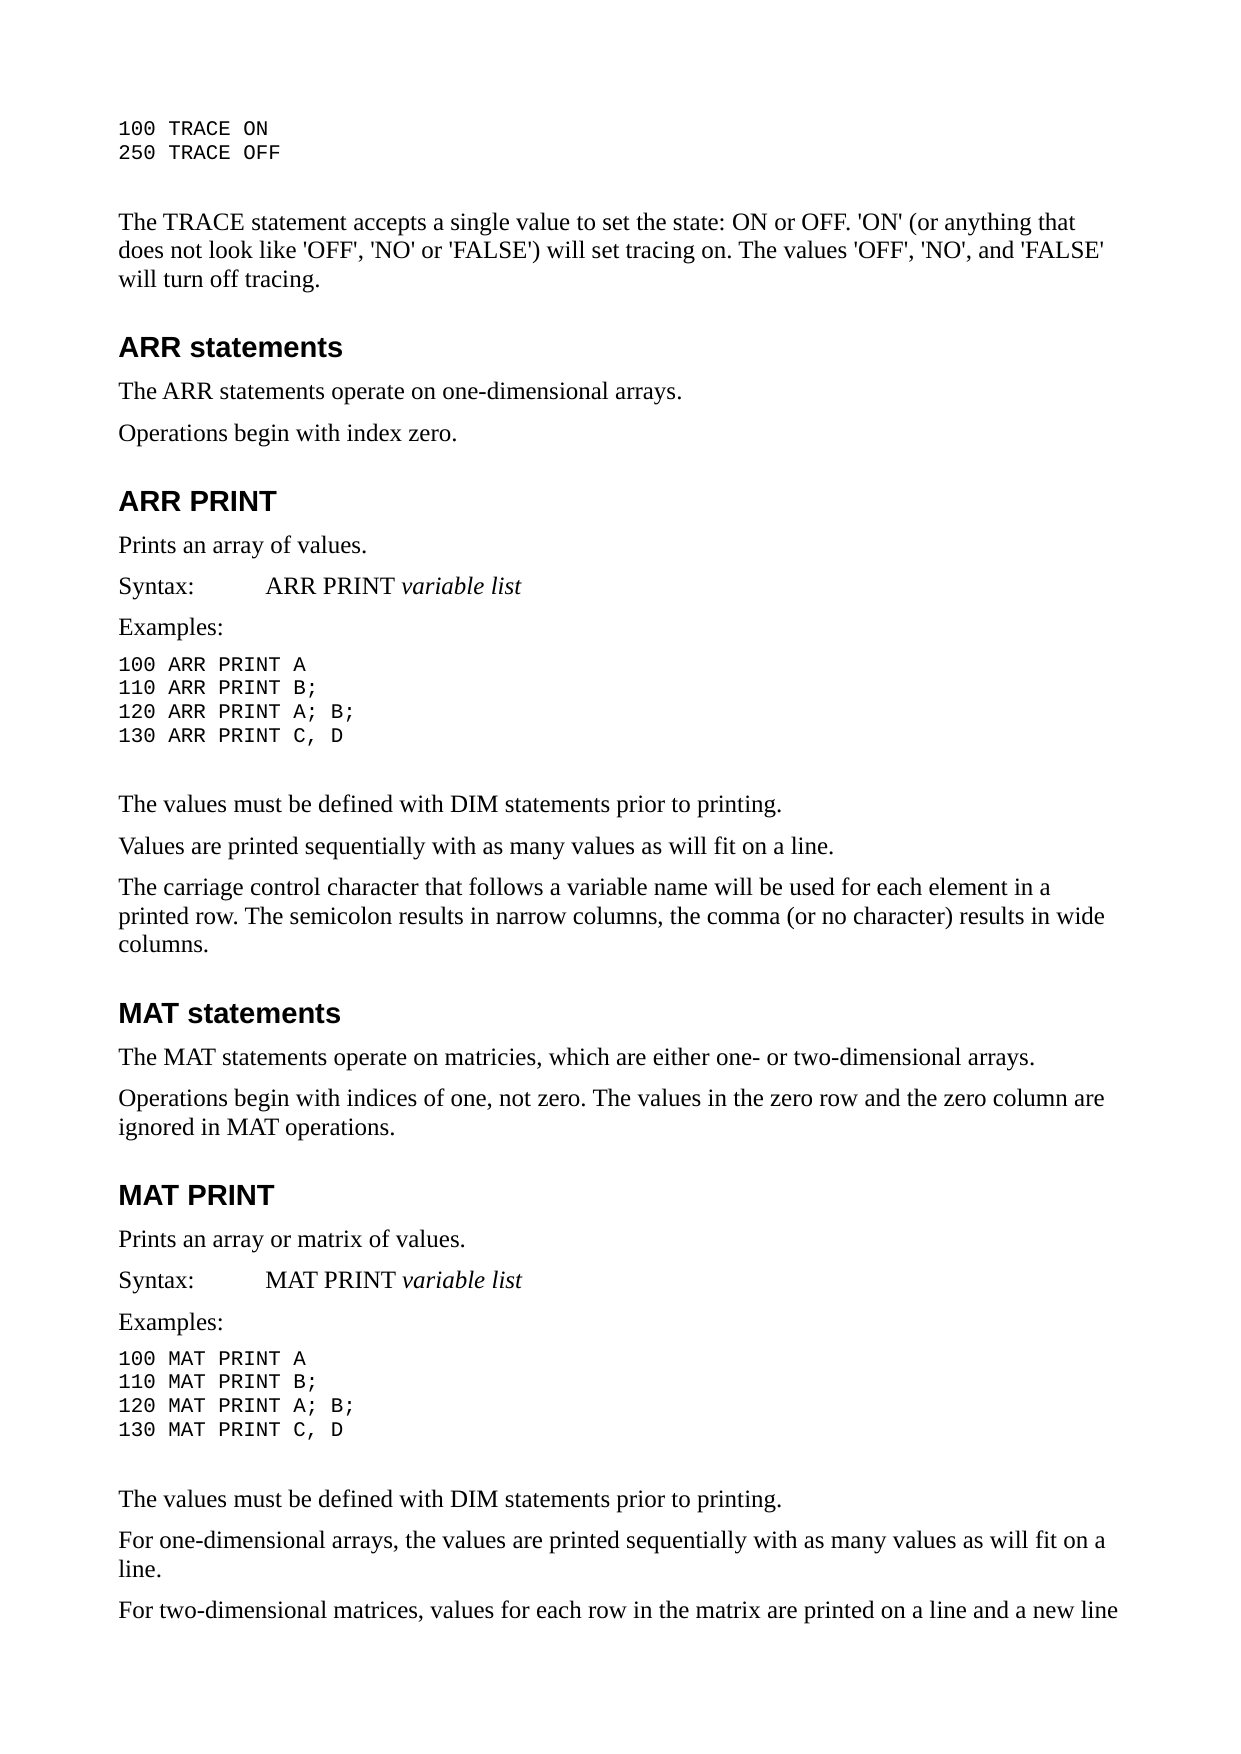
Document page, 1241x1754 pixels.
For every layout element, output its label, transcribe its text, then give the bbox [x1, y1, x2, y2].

text Operations begin with index zero. [118, 418, 1122, 446]
text Examples: [118, 1307, 1122, 1335]
text The ARR statements operate on one-dimensional arrays. [118, 376, 1122, 405]
text Operations begin with indices of one, not zero. The values in the zero row and the zero column are ignored in MAT operations. [118, 1083, 1122, 1141]
subtitle ARR statements [118, 330, 1122, 364]
text Syntax: ARR PRINT variable list [118, 571, 1122, 600]
text The values must be defined with DIM statements prior to printing. [118, 1484, 1122, 1512]
text 130 ARR PRINT C, D [118, 725, 1122, 748]
text 130 MAT PRINT C, D [118, 1419, 1122, 1442]
text Syntax: MAT PRINT variable list [118, 1265, 1122, 1294]
text The carriage control character that follows a variable name will be used for each element in a printed row. The semicolon results in narrow columns, the comma (or no character) results in wide columns. [118, 872, 1122, 958]
text 100 MAT PRINT A [118, 1348, 1122, 1372]
text 120 MAT PRINT A; B; [118, 1395, 1122, 1419]
text 100 ARR PRINT A [118, 654, 1122, 677]
text The MAT statements operate on matricies, which are either one- or two-dimensional arrays. [118, 1042, 1122, 1071]
text Prints an array or matrix of values. [118, 1224, 1122, 1253]
text The values must be defined with DIM statements prior to printing. [118, 789, 1122, 818]
text Values are printed sequentially with as many values as will fit on a line. [118, 831, 1122, 859]
text Examples: [118, 612, 1122, 641]
text 100 TRACE ON [118, 118, 1122, 142]
text The TRACE statement accepts a single value to set the state: ON or OFF. 'ON' (or anything that does not look like 'OFF', 'NO' or 'FALSE') will set tracing on. The values 'OFF', 'NO', and 'FALSE' will turn off tracing. [118, 207, 1122, 293]
text For two-dimensional matrices, values for each row in the matrix are printed on a line and a new line [118, 1595, 1122, 1624]
text 120 ARR PRINT A; B; [118, 701, 1122, 725]
subtitle MAT PRINT [118, 1178, 1122, 1212]
subtitle ARR PRINT [118, 484, 1122, 517]
text Prints an array of values. [118, 530, 1122, 559]
text 110 MAT PRINT B; [118, 1372, 1122, 1395]
text 250 TRACE OFF [118, 142, 1122, 165]
text 110 ARR PRINT B; [118, 677, 1122, 701]
subtitle MAT statements [118, 996, 1122, 1029]
text For one-dimensional arrays, the values are printed sequentially with as many values as will fit on a line. [118, 1525, 1122, 1582]
